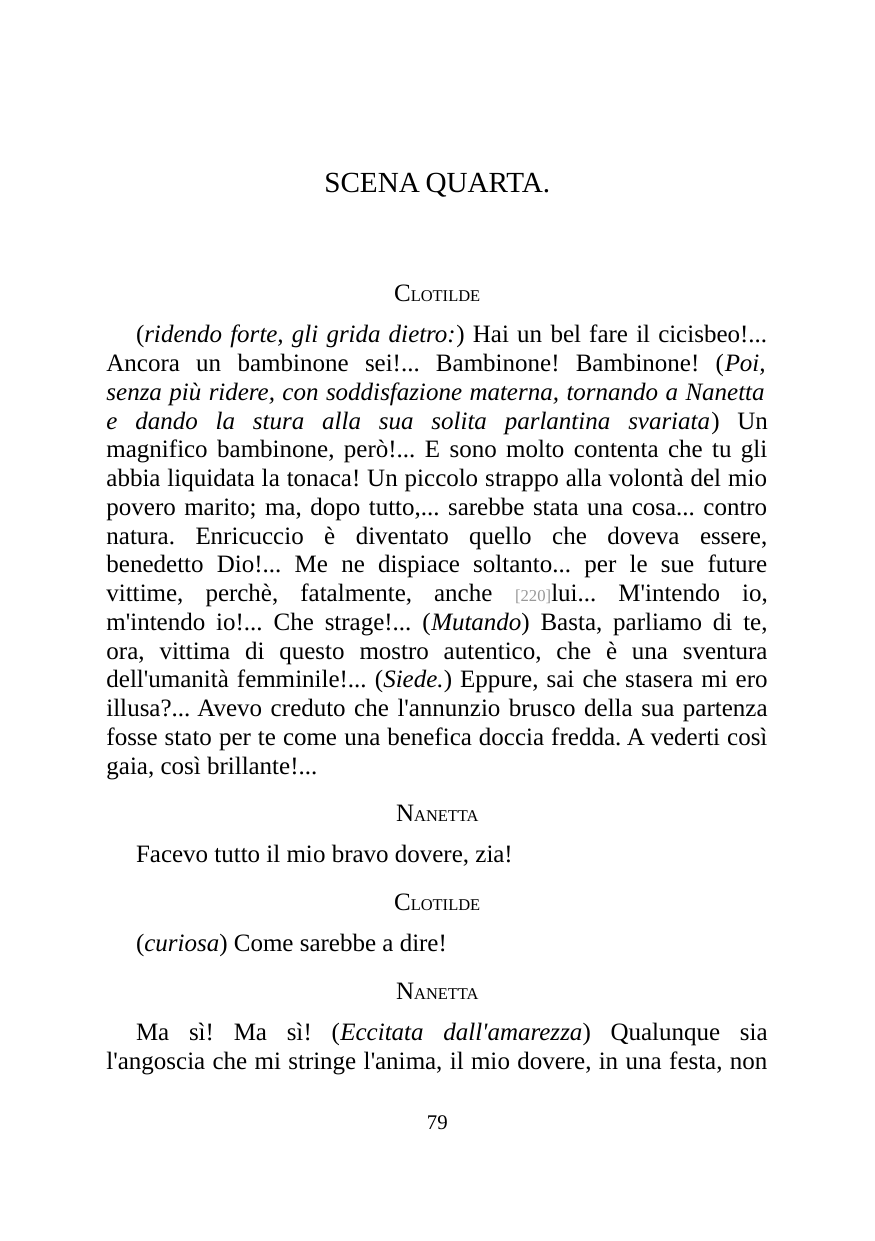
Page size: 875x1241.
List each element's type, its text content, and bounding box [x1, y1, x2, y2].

text (curiosa) Come sarebbe a dire! [106, 928, 768, 957]
text Ma sì! Ma sì! (Eccitata dall'amarezza) Qualunque sia l'angoscia che mi stringe l'anima, il mio dovere, in una festa, non [106, 1017, 768, 1074]
text Nanetta [106, 976, 768, 1004]
text (ridendo forte, gli grida dietro:) Hai un bel fare il cicisbeo!... Ancora un bambinone sei!... Bambinone! Bambinone! (Poi, senza più ridere, con soddisfazione materna, tornando a Nanetta e dando la stura alla sua solita parlantina svariata) Un magnifico bambinone, però!... E sono molto contenta che tu gli abbia liquidata la tonaca! Un piccolo strappo alla volontà del mio povero marito; ma, dopo tutto,... sarebbe stata una cosa... contro natura. Enricuccio è diventato quello che doveva essere, benedetto Dio!... Me ne dispiace soltanto... per le sue future vittime, perchè, fatalmente, anche [220]lui... M'intendo io, m'intendo io!... Che strage!... (Mutando) Basta, parliamo di te, ora, vittima di questo mostro autentico, che è una sventura dell'umanità femminile!... (Siede.) Eppure, sai che stasera mi ero illusa?... Avevo creduto che l'annunzio brusco della sua partenza fosse stato per te come una benefica doccia fredda. A vederti così gaia, così brillante!... [106, 319, 768, 779]
subtitle SCENA QUARTA. [106, 165, 768, 199]
text Facevo tutto il mio bravo dovere, zia! [106, 839, 768, 868]
text Clotilde [106, 887, 768, 916]
text Nanetta [106, 798, 768, 827]
text Clotilde [106, 278, 768, 307]
